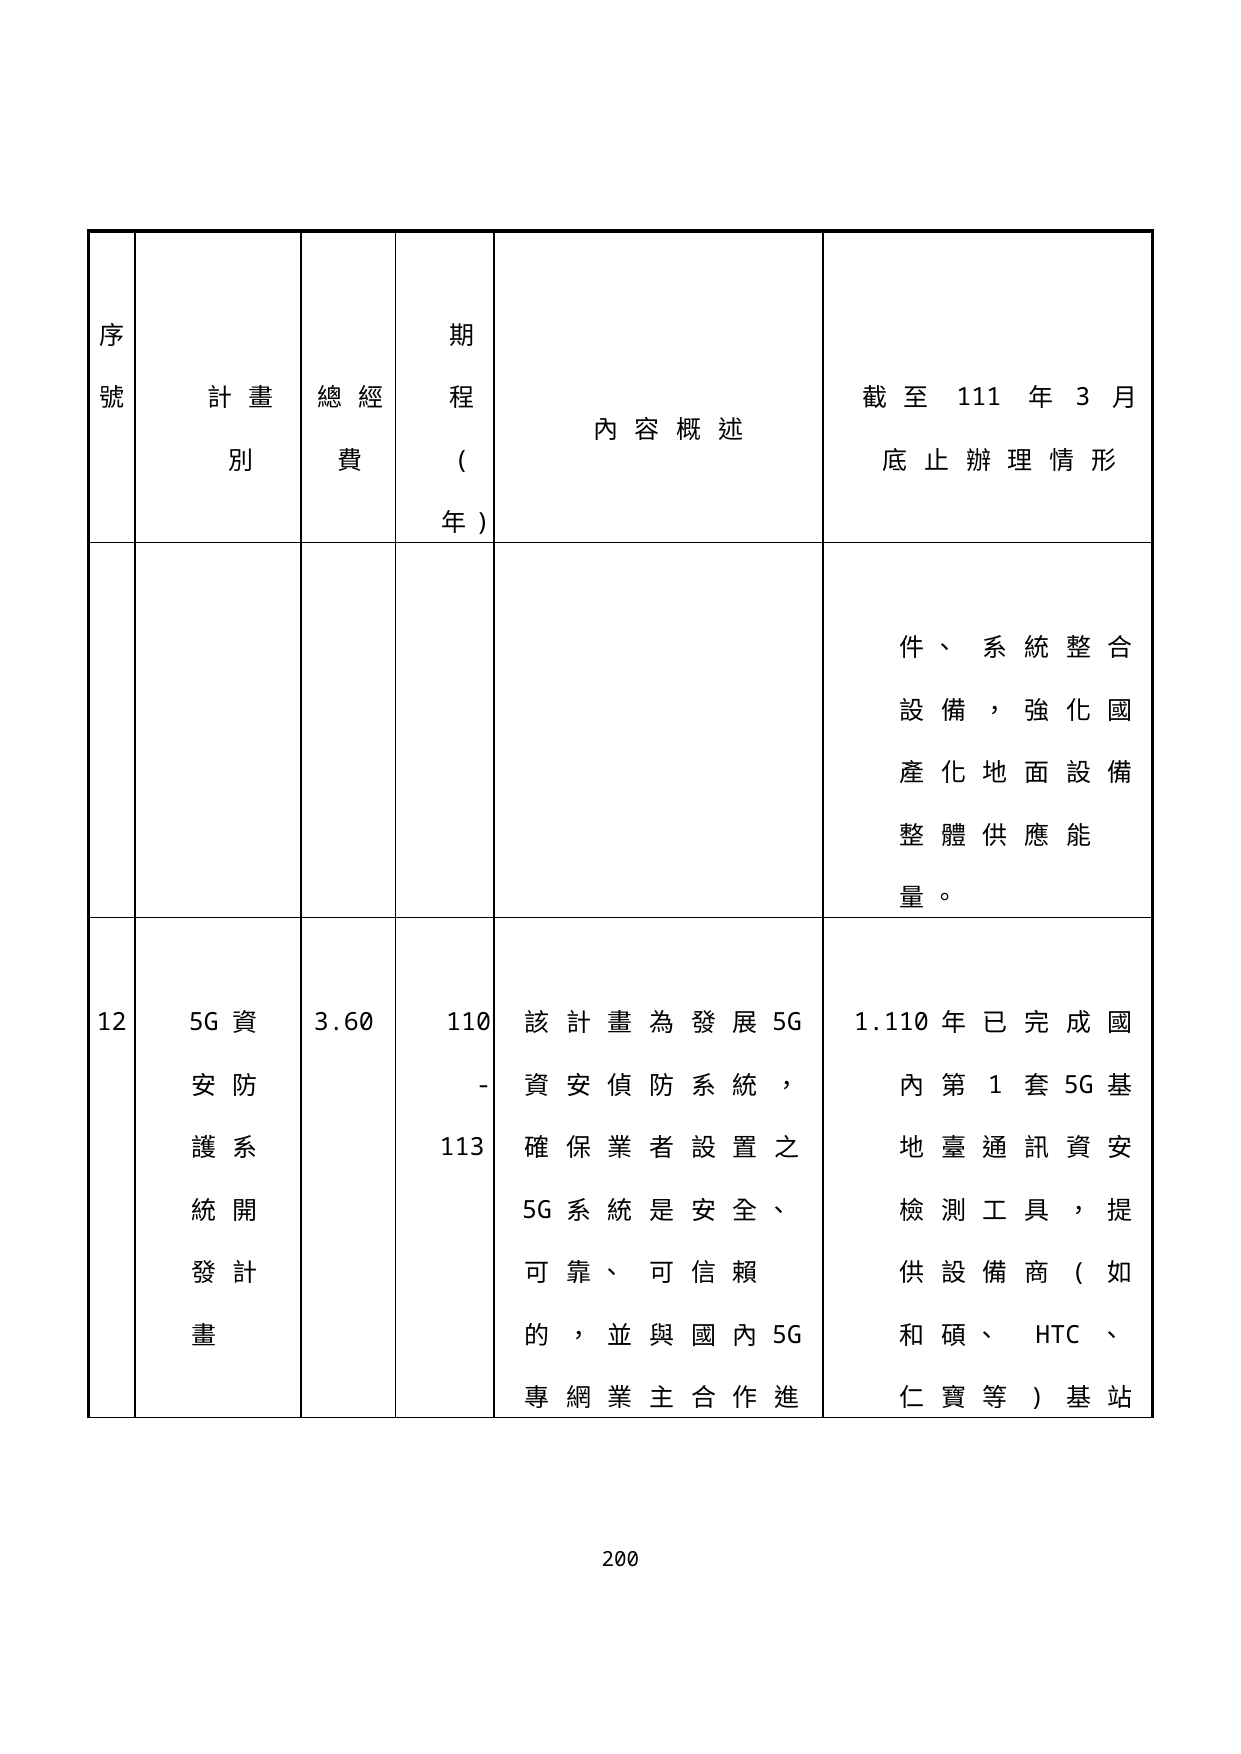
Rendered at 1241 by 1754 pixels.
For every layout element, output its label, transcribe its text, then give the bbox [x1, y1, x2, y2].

table_cell [90, 543, 134, 917]
table_header 總經費 [302, 233, 395, 542]
table_cell [396, 543, 493, 917]
table_cell 12 [90, 918, 134, 1417]
table_header 截至111年3月底止辦理情形 [824, 233, 1151, 542]
table_cell 110-113 [396, 918, 493, 1417]
table_cell 5G資安防護系統開發計畫 [136, 918, 300, 1417]
table_cell [136, 543, 300, 917]
table_header 序號 [90, 233, 134, 542]
table_cell [495, 543, 822, 917]
table_cell 3.60 [302, 918, 395, 1417]
table_cell 件、系統整合設備，強化國產化地面設備整體供應能量。 [824, 543, 1151, 917]
table_cell 1.110年已完成國內第1套5G基地臺通訊資安檢測工具，提供設備商(如和碩、HTC、仁寶等)基站 [824, 918, 1151, 1417]
table_header 計畫別 [136, 233, 300, 542]
table_header 期程(年) [396, 233, 493, 542]
table_cell [302, 543, 395, 917]
table_header 內容概述 [495, 233, 822, 542]
table_cell 該計畫為發展5G資安偵防系統，確保業者設置之5G系統是安全、可靠、可信賴的，並與國內5G專網業主合作進 [495, 918, 822, 1417]
